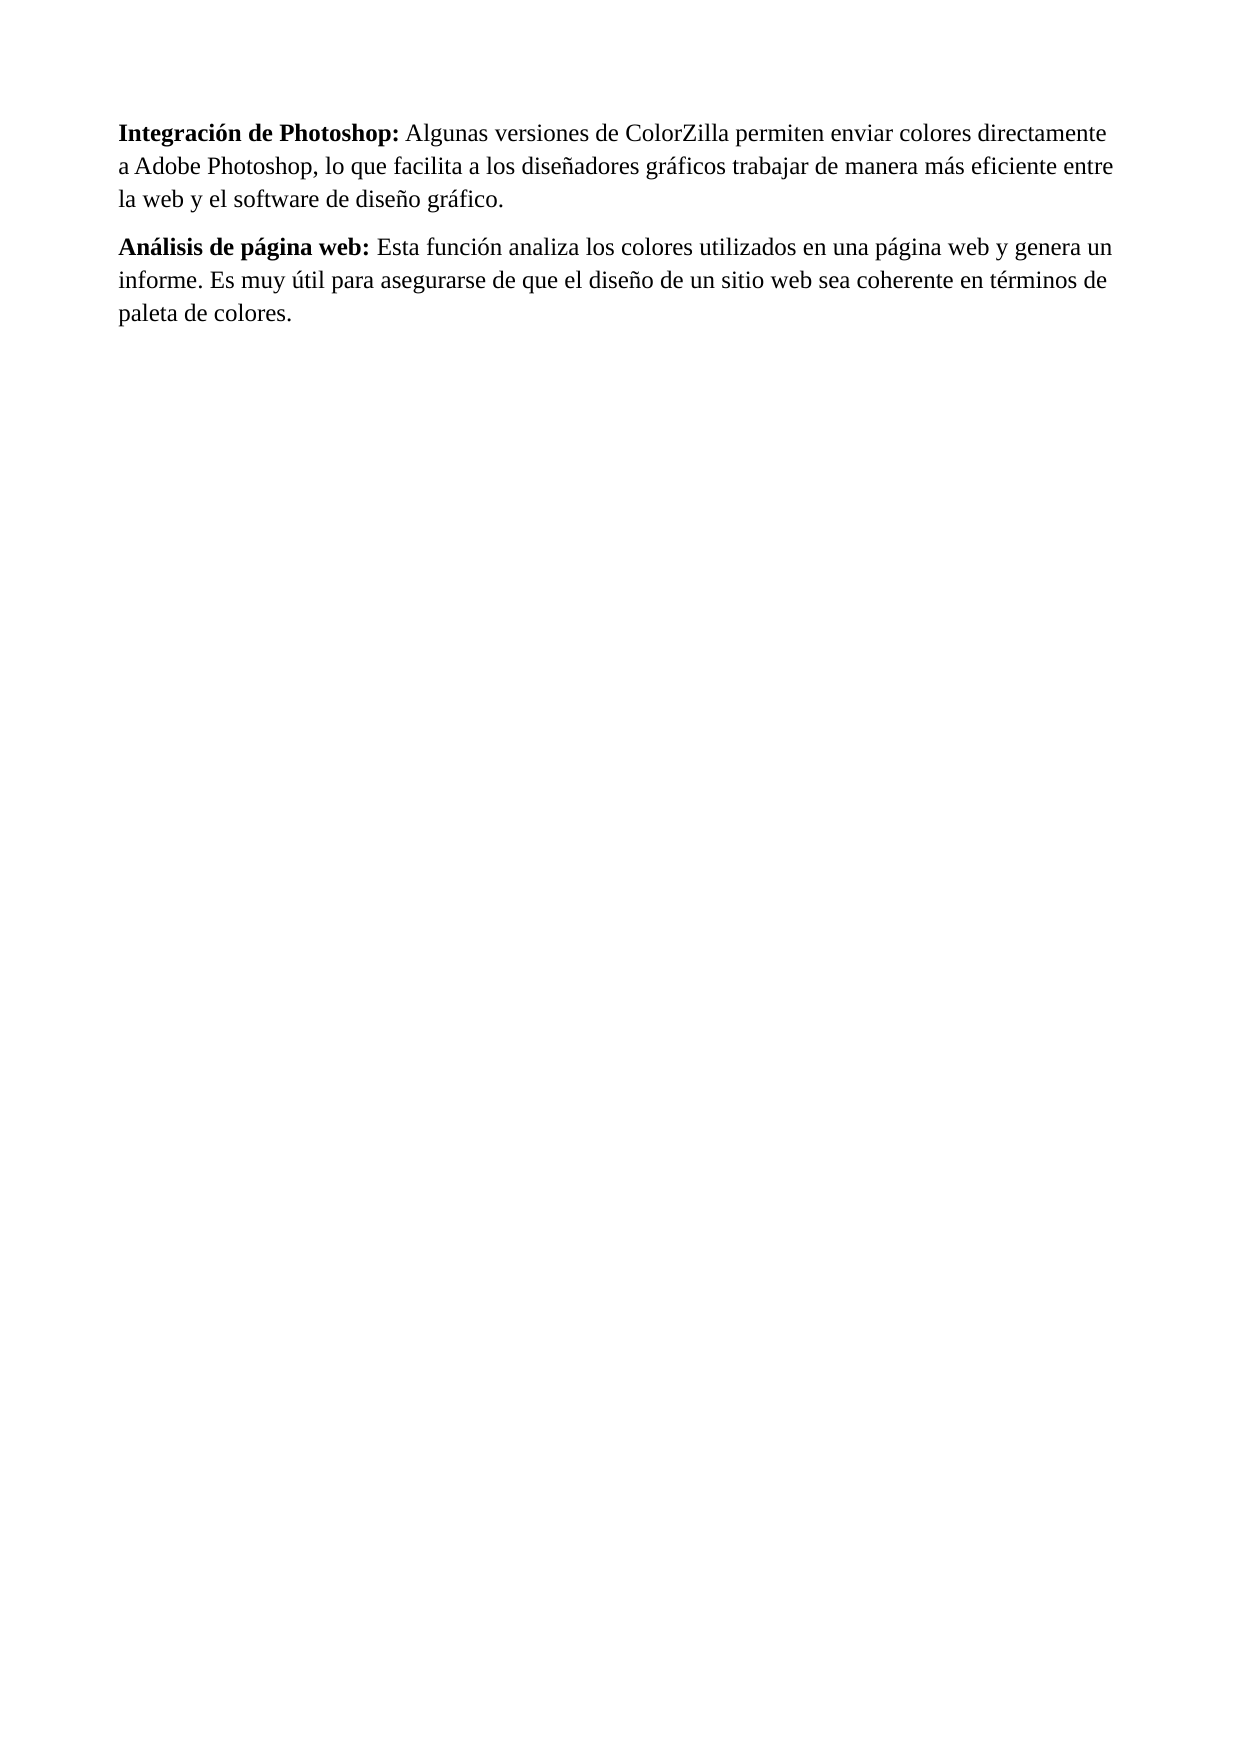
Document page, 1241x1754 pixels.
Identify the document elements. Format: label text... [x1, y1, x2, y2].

text Integración de Photoshop: Algunas versiones de ColorZilla permiten enviar colores directamente a Adobe Photoshop, lo que facilita a los diseñadores gráficos trabajar de manera más eficiente entre la web y el software de diseño gráfico. [118, 118, 1122, 213]
text Análisis de página web: Esta función analiza los colores utilizados en una página web y genera un informe. Es muy útil para asegurarse de que el diseño de un sitio web sea coherente en términos de paleta de colores. [118, 232, 1122, 327]
